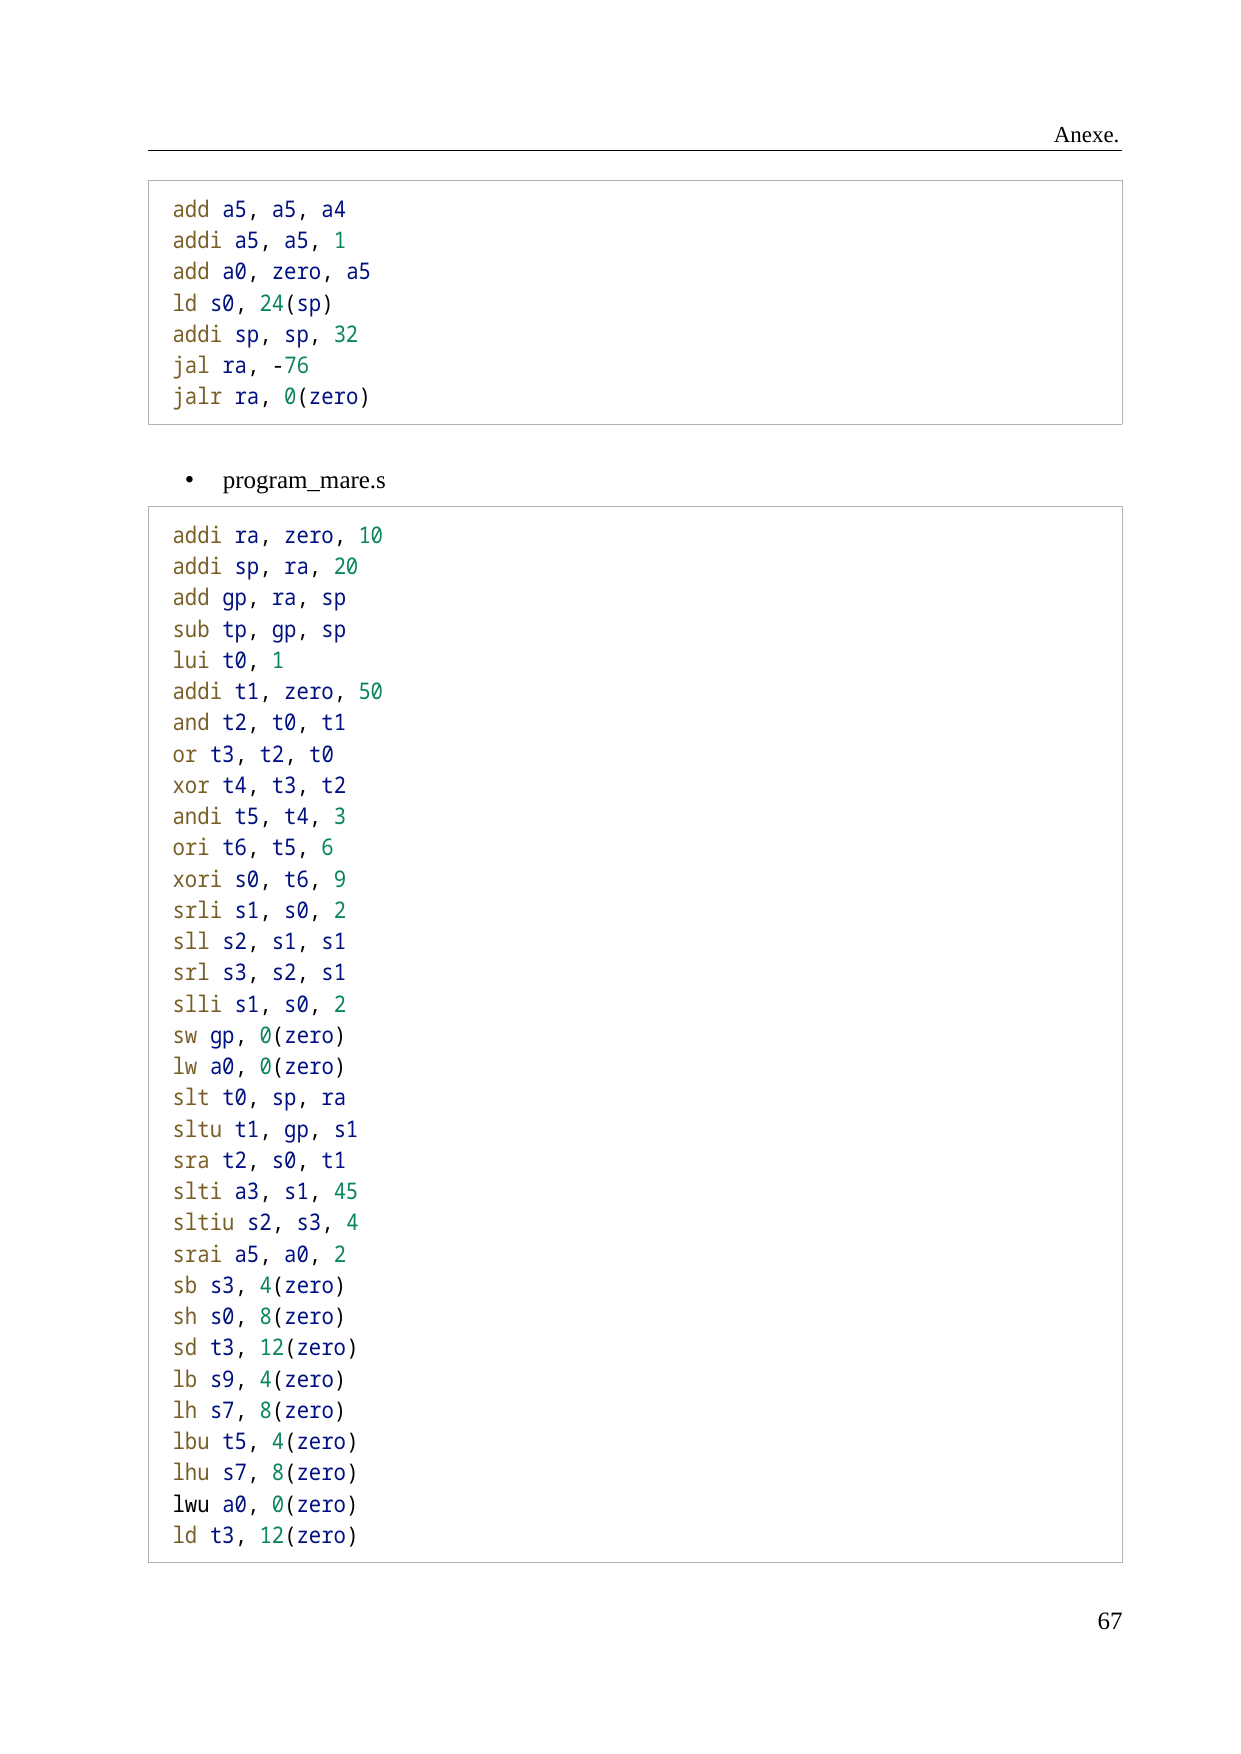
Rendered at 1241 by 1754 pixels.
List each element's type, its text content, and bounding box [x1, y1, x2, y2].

text sh s0, 8(zero) [149, 1287, 1122, 1319]
text lw a0, 0(zero) [149, 1037, 1122, 1069]
text sltu t1, gp, s1 [149, 1100, 1122, 1131]
text srli s1, s0, 2 [149, 881, 1122, 912]
text sll s2, s1, s1 [149, 912, 1122, 944]
text lbu t5, 4(zero) [149, 1412, 1122, 1444]
text srl s3, s2, s1 [149, 944, 1122, 975]
text ori t6, t5, 6 [149, 819, 1122, 850]
text ld t3, 12(zero) [149, 1506, 1122, 1562]
text sub tp, gp, sp [149, 600, 1122, 631]
text andi t5, t4, 3 [149, 787, 1122, 819]
text xori s0, t6, 9 [149, 850, 1122, 881]
text jalr ra, 0(zero) [149, 368, 1122, 424]
text xor t4, t3, t2 [149, 756, 1122, 787]
text slt t0, sp, ra [149, 1069, 1122, 1100]
text add gp, ra, sp [149, 569, 1122, 600]
text sb s3, 4(zero) [149, 1256, 1122, 1287]
text lb s9, 4(zero) [149, 1350, 1122, 1381]
list program_mare.s [185, 465, 1122, 494]
text srai a5, a0, 2 [149, 1225, 1122, 1256]
text sltiu s2, s3, 4 [149, 1194, 1122, 1225]
text add a0, zero, a5 [149, 243, 1122, 274]
text addi ra, zero, 10 [149, 507, 1122, 537]
text addi sp, ra, 20 [149, 537, 1122, 569]
text lh s7, 8(zero) [149, 1381, 1122, 1412]
text addi t1, zero, 50 [149, 662, 1122, 694]
text or t3, t2, t0 [149, 725, 1122, 756]
text sra t2, s0, t1 [149, 1131, 1122, 1162]
text jal ra, -76 [149, 336, 1122, 368]
text slli s1, s0, 2 [149, 975, 1122, 1006]
text ld s0, 24(sp) [149, 274, 1122, 305]
text add a5, a5, a4 [149, 181, 1122, 211]
text lhu s7, 8(zero) [149, 1444, 1122, 1475]
text slti a3, s1, 45 [149, 1162, 1122, 1194]
text lui t0, 1 [149, 631, 1122, 662]
text sw gp, 0(zero) [149, 1006, 1122, 1037]
text addi a5, a5, 1 [149, 211, 1122, 243]
text and t2, t0, t1 [149, 694, 1122, 725]
text sd t3, 12(zero) [149, 1319, 1122, 1350]
text lwu a0, 0(zero) [149, 1475, 1122, 1506]
text addi sp, sp, 32 [149, 305, 1122, 336]
